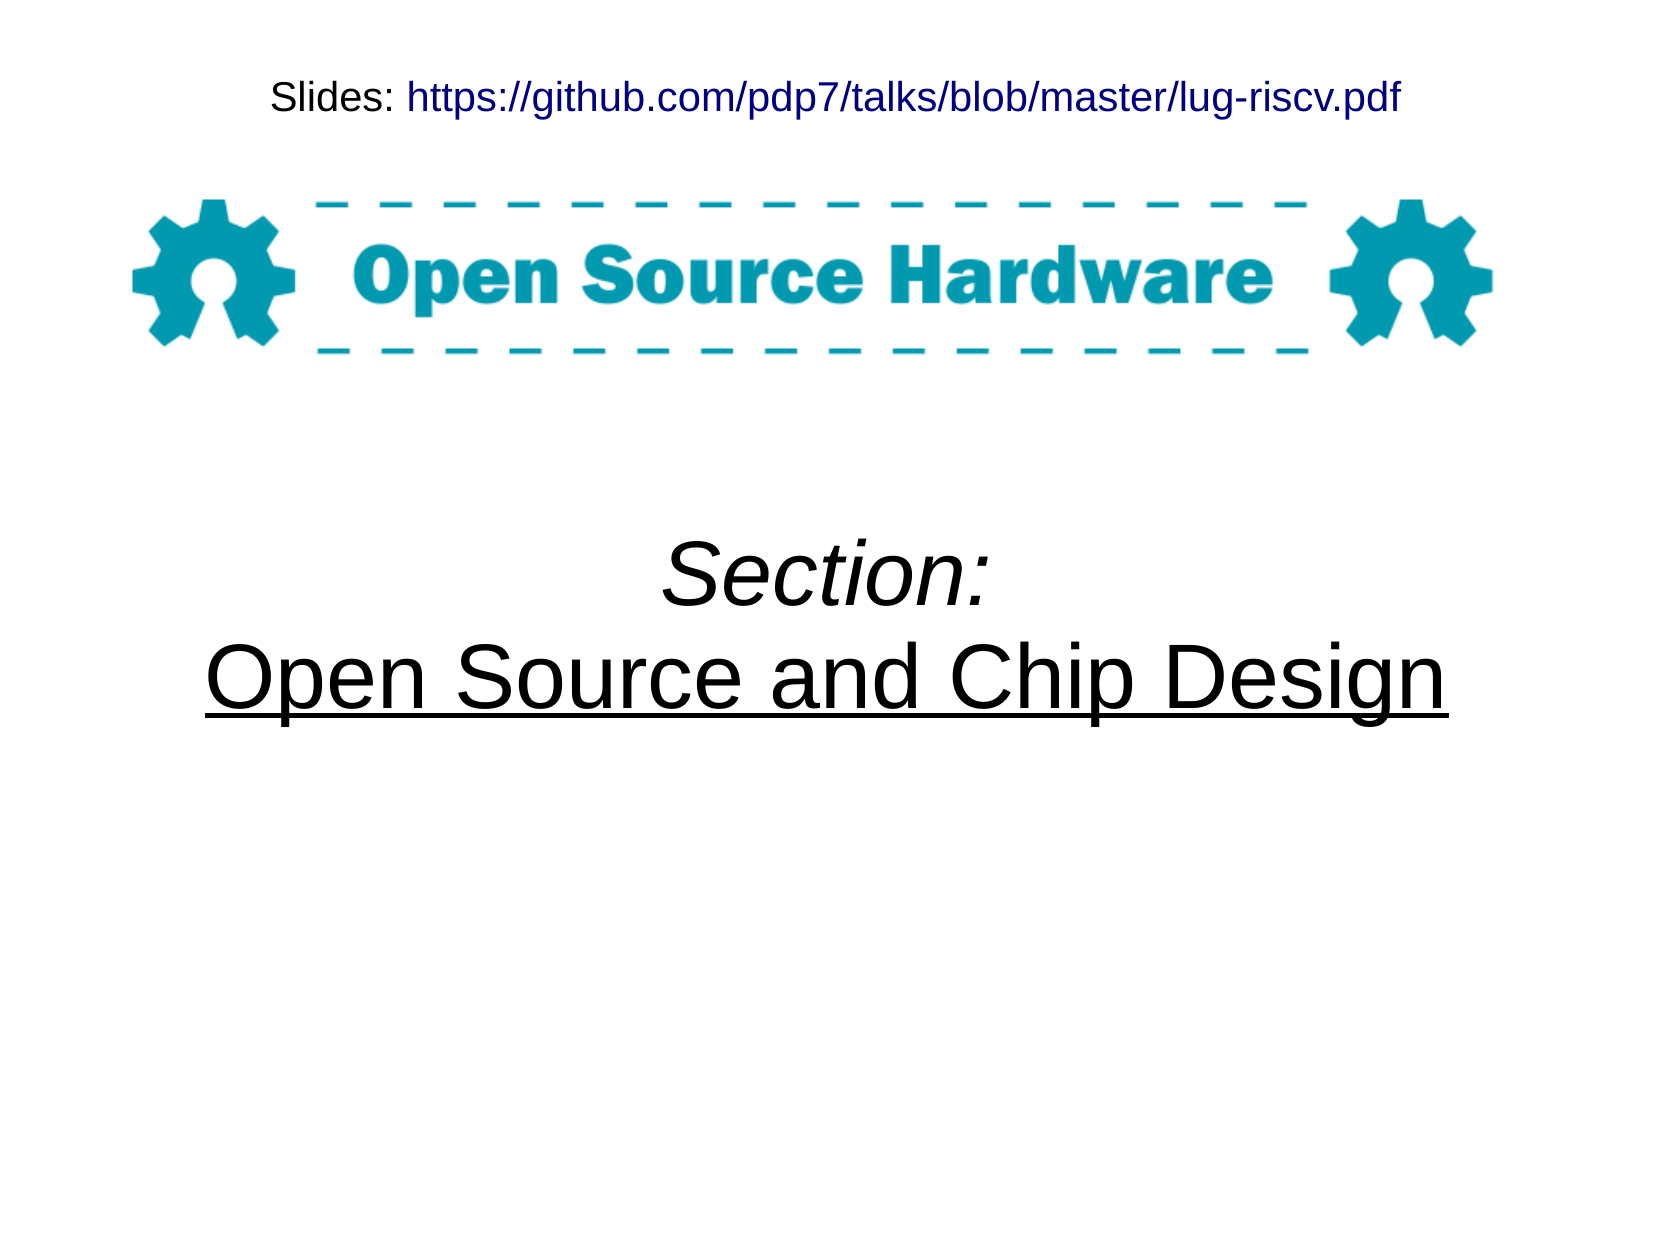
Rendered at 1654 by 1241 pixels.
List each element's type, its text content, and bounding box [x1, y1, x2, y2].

picture [114, 217, 1531, 388]
text_box Slides: https://github.com/pdp7/talks/blob/master/lug-riscv.pdf [10, 66, 1654, 217]
title Section: Open Source and Chip Design [82, 521, 1571, 729]
